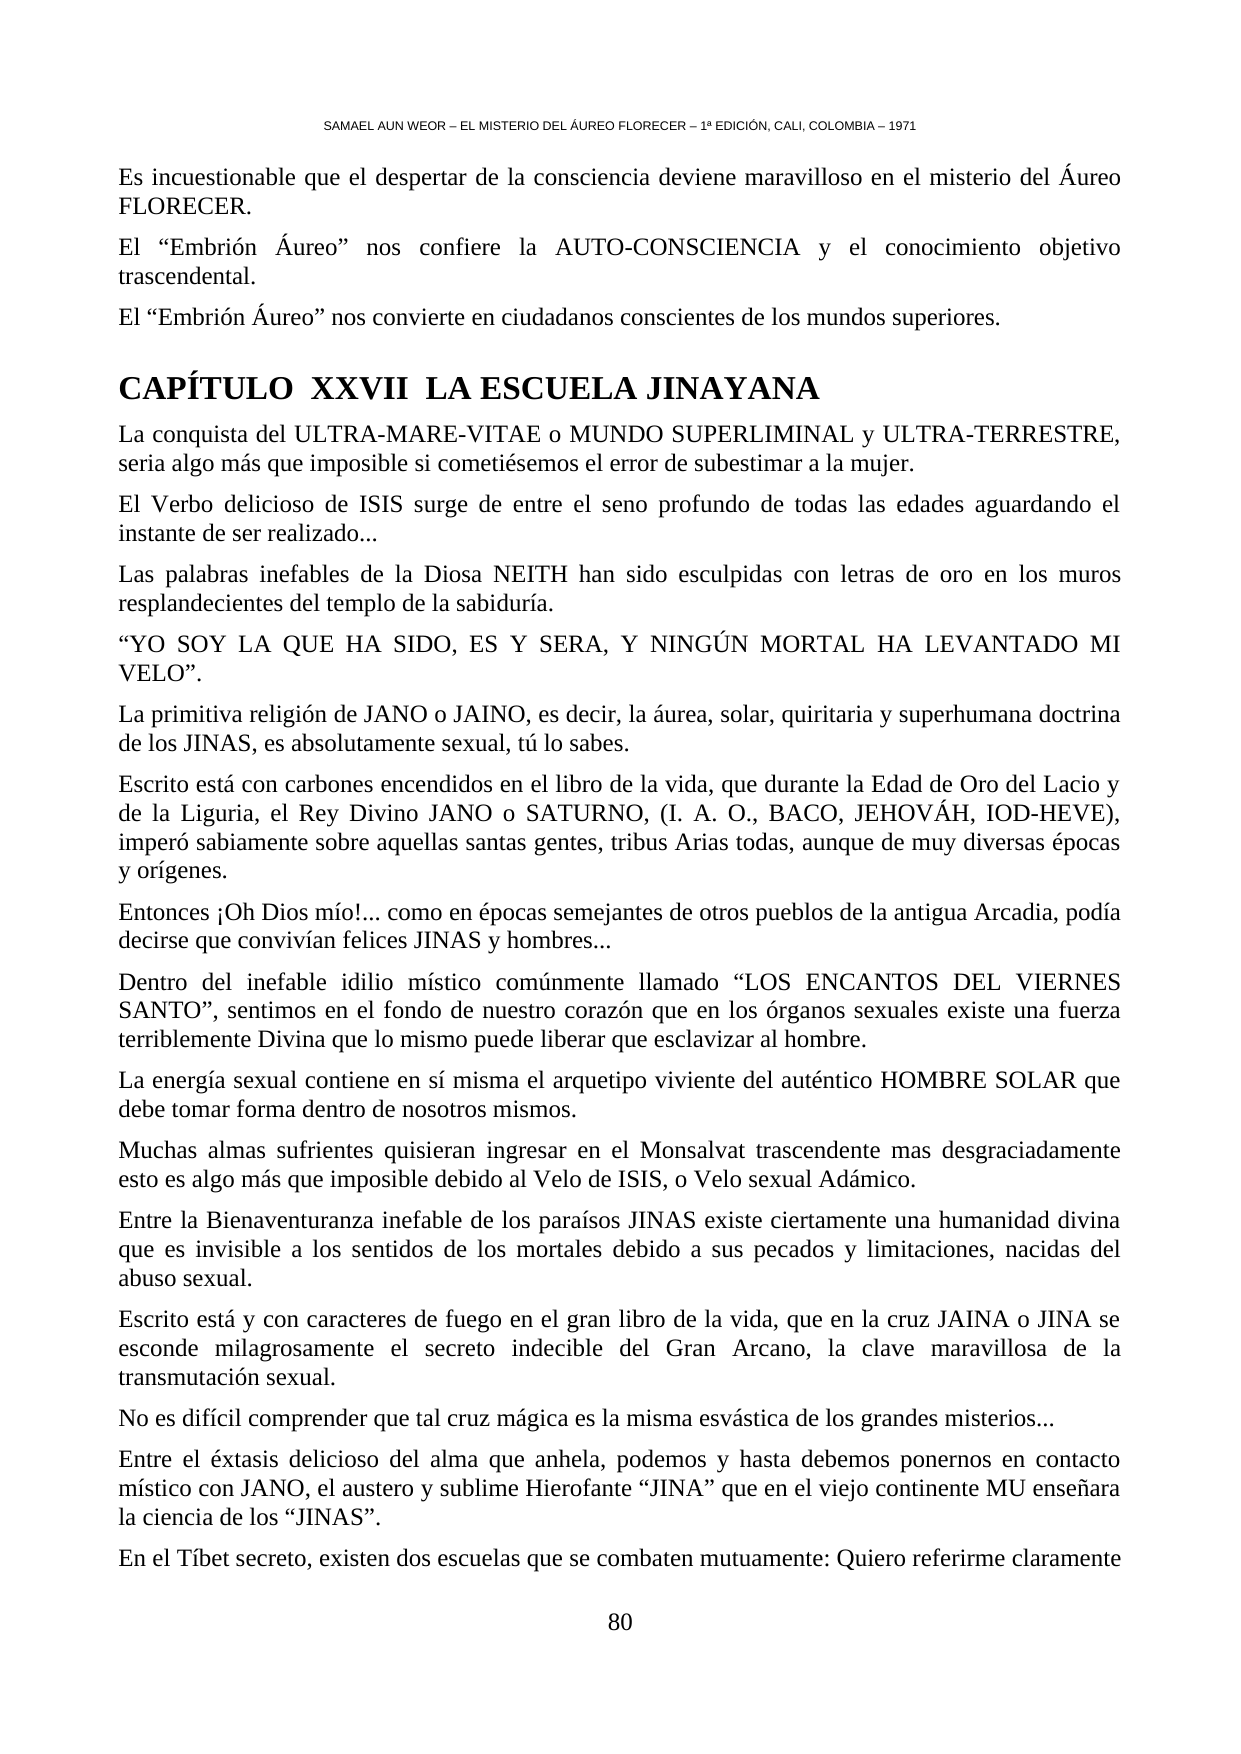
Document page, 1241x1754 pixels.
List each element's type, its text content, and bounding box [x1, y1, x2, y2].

text Dentro del inefable idilio místico comúnmente llamado “LOS ENCANTOS DEL VIERNES SANTO”, sentimos en el fondo de nuestro corazón que en los órganos sexuales existe una fuerza terriblemente Divina que lo mismo puede liberar que esclavizar al hombre. [118, 967, 1122, 1053]
text El “Embrión Áureo” nos confiere la AUTO-CONSCIENCIA y el conocimiento objetivo trascendental. [118, 232, 1122, 289]
text Entonces ¡Oh Dios mío!... como en épocas semejantes de otros pueblos de la antigua Arcadia, podía decirse que convivían felices JINAS y hombres... [118, 897, 1122, 954]
text Escrito está con carbones encendidos en el libro de la vida, que durante la Edad de Oro del Lacio y de la Liguria, el Rey Divino JANO o SATURNO, (I. A. O., BACO, JEHOVÁH, IOD-HEVE), imperó sabiamente sobre aquellas santas gentes, tribus Arias todas, aunque de muy diversas épocas y orígenes. [118, 769, 1122, 884]
text No es difícil comprender que tal cruz mágica es la misma esvástica de los grandes misterios... [118, 1403, 1122, 1432]
text La conquista del ULTRA-MARE-VITAE o MUNDO SUPERLIMINAL y ULTRA-TERRESTRE, seria algo más que imposible si cometiésemos el error de subestimar a la mujer. [118, 419, 1122, 477]
text Muchas almas sufrientes quisieran ingresar en el Monsalvat trascendente mas desgraciadamente esto es algo más que imposible debido al Velo de ISIS, o Velo sexual Adámico. [118, 1135, 1122, 1193]
text “YO SOY LA QUE HA SIDO, ES Y SERA, Y NINGÚN MORTAL HA LEVANTADO MI VELO”. [118, 629, 1122, 687]
text Escrito está y con caracteres de fuego en el gran libro de la vida, que en la cruz JAINA o JINA se esconde milagrosamente el secreto indecible del Gran Arcano, la clave maravillosa de la transmutación sexual. [118, 1304, 1122, 1390]
text El “Embrión Áureo” nos convierte en ciudadanos conscientes de los mundos superiores. [118, 302, 1122, 331]
text La energía sexual contiene en sí misma el arquetipo viviente del auténtico HOMBRE SOLAR que debe tomar forma dentro de nosotros mismos. [118, 1065, 1122, 1123]
text En el Tíbet secreto, existen dos escuelas que se combaten mutuamente: Quiero referirme claramente [118, 1543, 1122, 1572]
text Es incuestionable que el despertar de la consciencia deviene maravilloso en el misterio del Áureo FLORECER. [118, 162, 1122, 219]
text Las palabras inefables de la Diosa NEITH han sido esculpidas con letras de oro en los muros resplandecientes del templo de la sabiduría. [118, 559, 1122, 617]
text El Verbo delicioso de ISIS surge de entre el seno profundo de todas las edades aguardando el instante de ser realizado... [118, 489, 1122, 547]
text Entre la Bienaventuranza inefable de los paraísos JINAS existe ciertamente una humanidad divina que es invisible a los sentidos de los mortales debido a sus pecados y limitaciones, nacidas del abuso sexual. [118, 1205, 1122, 1292]
subtitle CAPÍTULO XXVII LA ESCUELA JINAYANA [118, 368, 1122, 407]
text La primitiva religión de JANO o JAINO, es decir, la áurea, solar, quiritaria y superhumana doctrina de los JINAS, es absolutamente sexual, tú lo sabes. [118, 699, 1122, 757]
text Entre el éxtasis delicioso del alma que anhela, podemos y hasta debemos ponernos en contacto místico con JANO, el austero y sublime Hierofante “JINA” que en el viejo continente MU enseñara la ciencia de los “JINAS”. [118, 1444, 1122, 1530]
